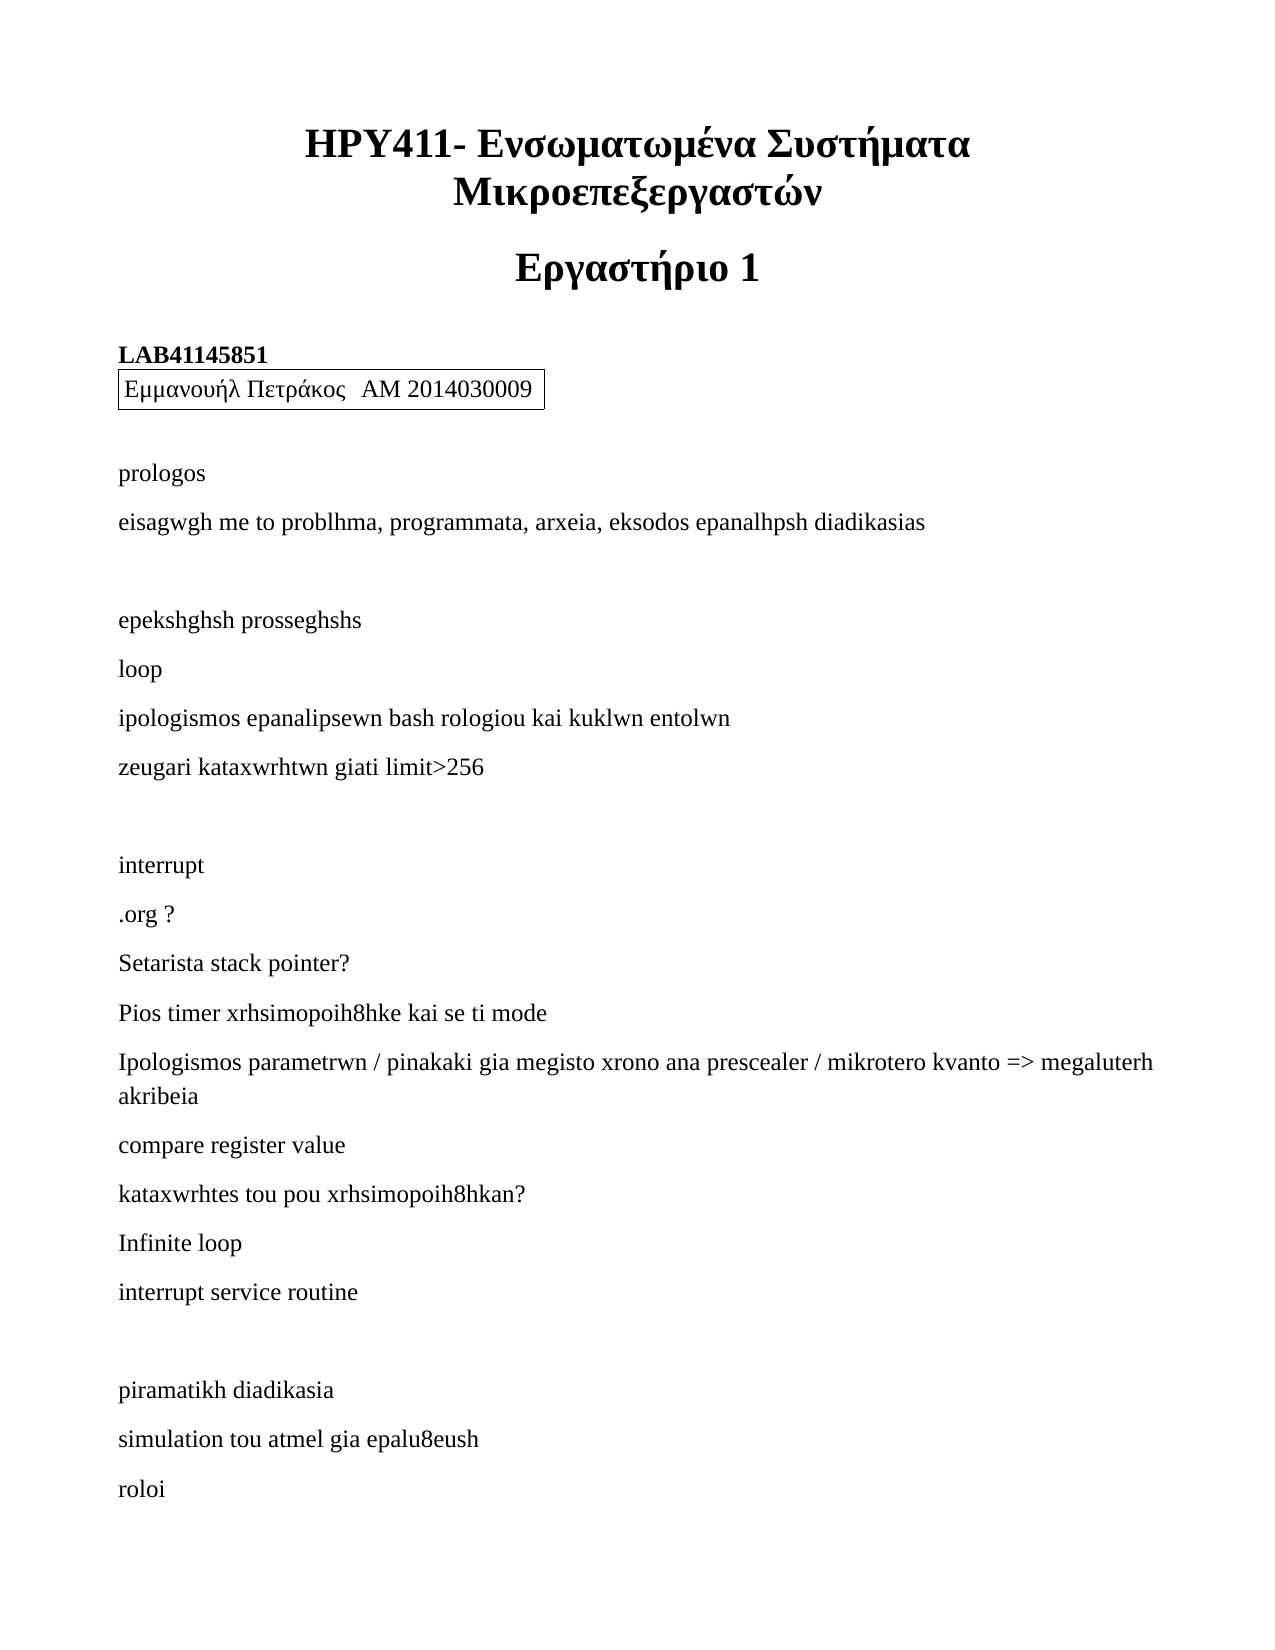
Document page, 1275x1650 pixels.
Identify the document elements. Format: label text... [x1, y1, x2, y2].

text Pios timer xrhsimopoih8hke kai se ti mode [118, 998, 1157, 1026]
text loop [118, 654, 1157, 683]
table_header Εμμανουήλ Πετράκος [119, 370, 355, 409]
text interrupt service routine [118, 1277, 1157, 1306]
text Ipologismos parametrwn / pinakaki gia megisto xrono ana prescealer / mikrotero kvanto => megaluterh akribeia [118, 1047, 1157, 1110]
text epekshghsh prosseghshs [118, 605, 1157, 634]
text LAB41145851 [118, 340, 1157, 368]
text kataxwrhtes tou pou xrhsimopoih8hkan? [118, 1179, 1157, 1208]
table_header ΑΜ 2014030009 [355, 370, 544, 409]
text eisagwgh me to problhma, programmata, arxeia, eksodos epanalhpsh diadikasias [118, 507, 1157, 536]
text interrupt [118, 850, 1157, 879]
text prologos [118, 458, 1157, 487]
text ipologismos epanalipsewn bash rologiou kai kuklwn entolwn [118, 703, 1157, 732]
text roloi [118, 1474, 1157, 1502]
text zeugari kataxwrhtwn giati limit>256 [118, 752, 1157, 781]
text .org ? [118, 899, 1157, 928]
text piramatikh diadikasia [118, 1376, 1157, 1404]
text simulation tou atmel gia epalu8eush [118, 1424, 1157, 1453]
text compare register value [118, 1130, 1157, 1159]
text Infinite loop [118, 1228, 1157, 1257]
text Setarista stack pointer? [118, 948, 1157, 977]
text ΗΡΥ411- Ενσωματωμένα Συστήματα Μικροεπεξεργαστών [118, 118, 1157, 214]
text Εργαστήριο 1 [118, 243, 1157, 291]
